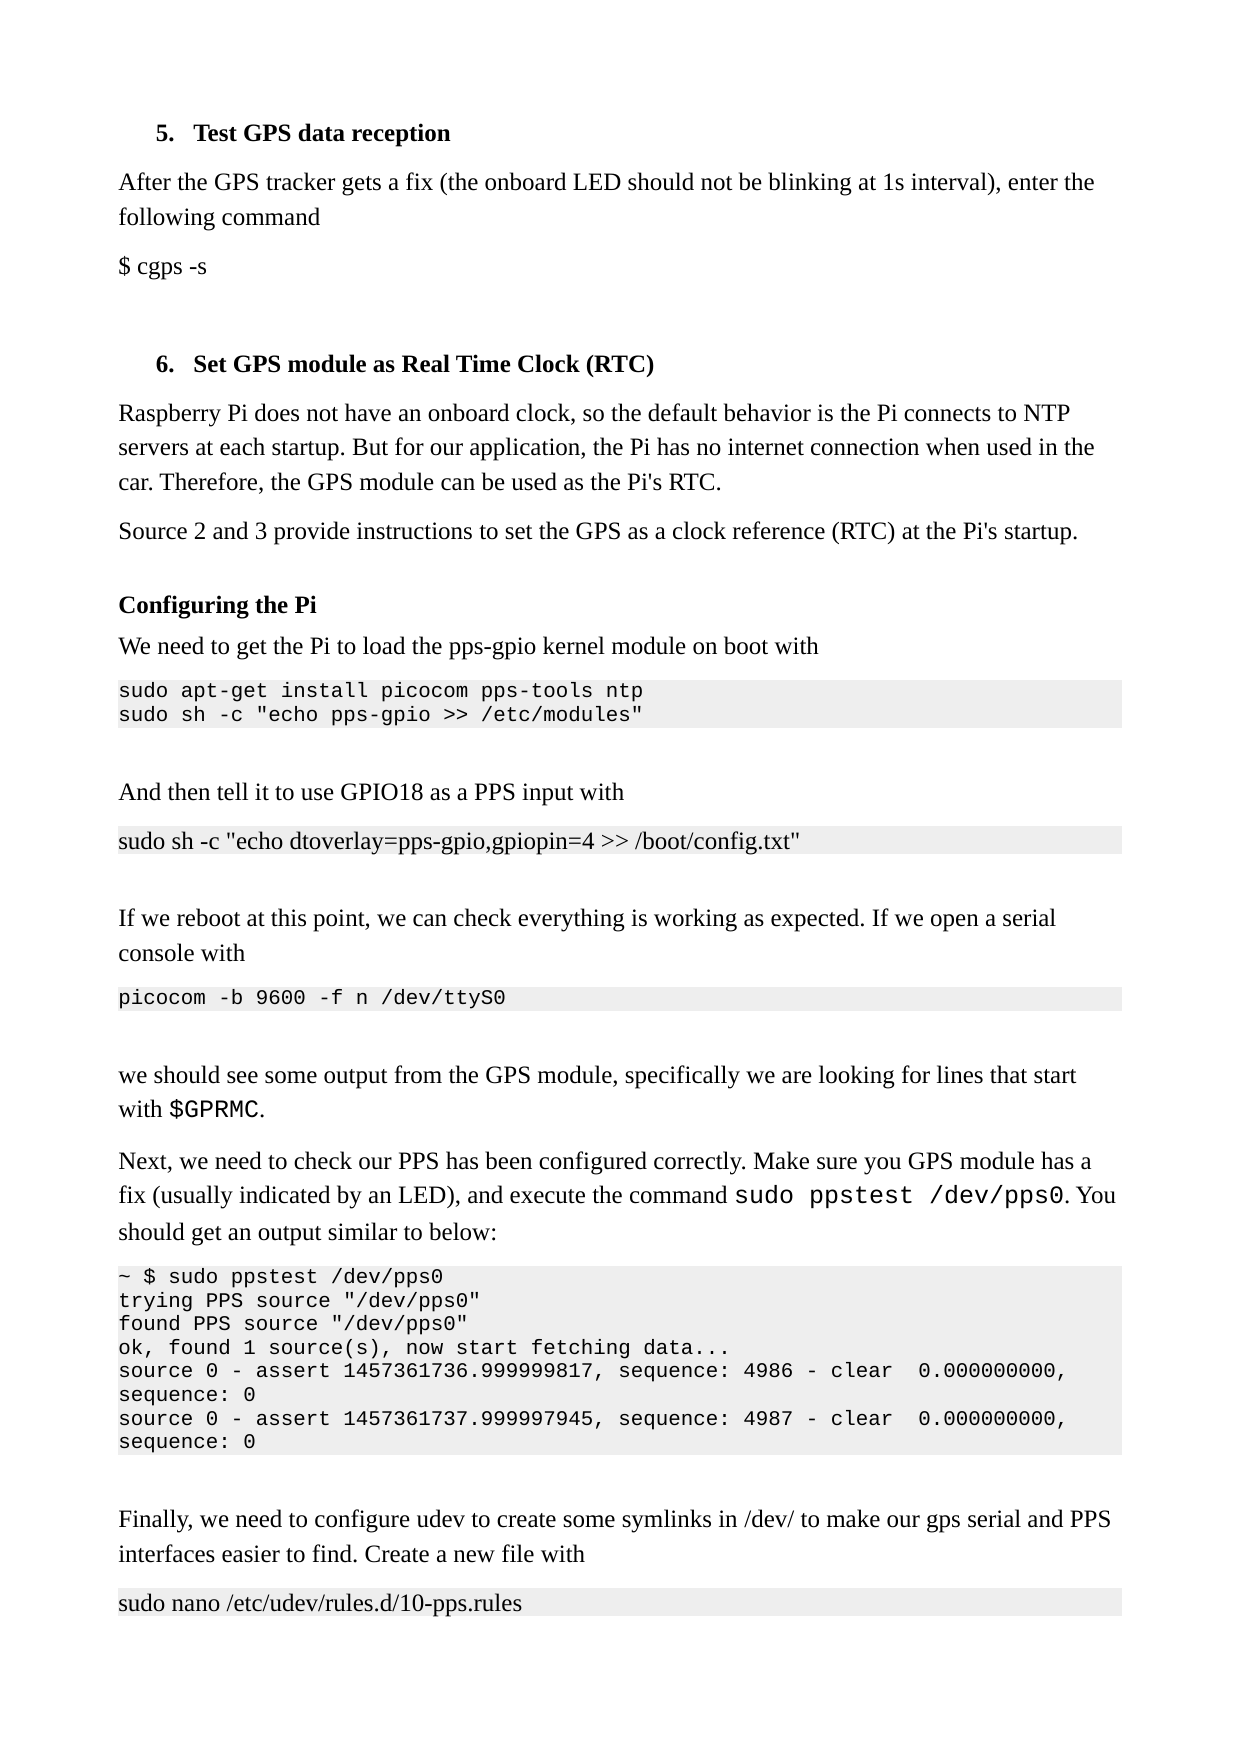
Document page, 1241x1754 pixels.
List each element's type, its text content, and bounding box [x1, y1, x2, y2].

text We need to get the Pi to load the pps-gpio kernel module on boot with [118, 631, 1122, 660]
text After the GPS tracker gets a fix (the onboard LED should not be blinking at 1s interval), enter the following command [118, 167, 1122, 230]
text sudo sh -c "echo dtoverlay=pps-gpio,gpiopin=4 >> /boot/config.txt" [118, 826, 1122, 854]
text sudo nano /etc/udev/rules.d/10-pps.rules [118, 1588, 1122, 1616]
text picocom -b 9600 -f n /dev/ttyS0 [118, 987, 1122, 1011]
text Next, we need to check our PPS has been configured correctly. Make sure you GPS module has a fix (usually indicated by an LED), and execute the command sudo ppstest /dev/pps0. You should get an output similar to below: [118, 1146, 1122, 1246]
text And then tell it to use GPIO18 as a PPS input with [118, 777, 1122, 805]
text ~ $ sudo ppstest /dev/pps0 [118, 1266, 1122, 1289]
text source 0 - assert 1457361736.999999817, sequence: 4986 - clear 0.000000000, sequence: 0 [118, 1361, 1122, 1408]
text Raspberry Pi does not have an onboard clock, so the default behavior is the Pi connects to NTP servers at each startup. But for our application, the Pi has no internet connection when used in the car. Therefore, the GPS module can be used as the Pi's RTC. [118, 398, 1122, 496]
text Finally, we need to configure udev to create some symlinks in /dev/ to make our gps serial and PPS interfaces easier to find. Create a new file with [118, 1504, 1122, 1567]
text trying PPS source "/dev/pps0" [118, 1289, 1122, 1313]
text source 0 - assert 1457361737.999997945, sequence: 4987 - clear 0.000000000, sequence: 0 [118, 1408, 1122, 1455]
text sudo apt-get install picocom pps-tools ntp [118, 680, 1122, 704]
list Test GPS data reception [156, 118, 1122, 147]
subtitle Configuring the Pi [118, 590, 1122, 619]
text Source 2 and 3 provide instructions to set the GPS as a clock reference (RTC) at the Pi's startup. [118, 516, 1122, 545]
text ok, found 1 source(s), now start fetching data... [118, 1337, 1122, 1361]
text sudo sh -c "echo pps-gpio >> /etc/modules" [118, 704, 1122, 728]
text found PPS source "/dev/pps0" [118, 1313, 1122, 1337]
text If we reboot at this point, we can check everything is working as expected. If we open a serial console with [118, 903, 1122, 967]
text we should see some output from the GPS module, specifically we are looking for lines that start with $GPRMC. [118, 1060, 1122, 1125]
text $ cgps -s [118, 251, 1122, 279]
list Set GPS module as Real Time Clock (RTC) [156, 349, 1122, 378]
